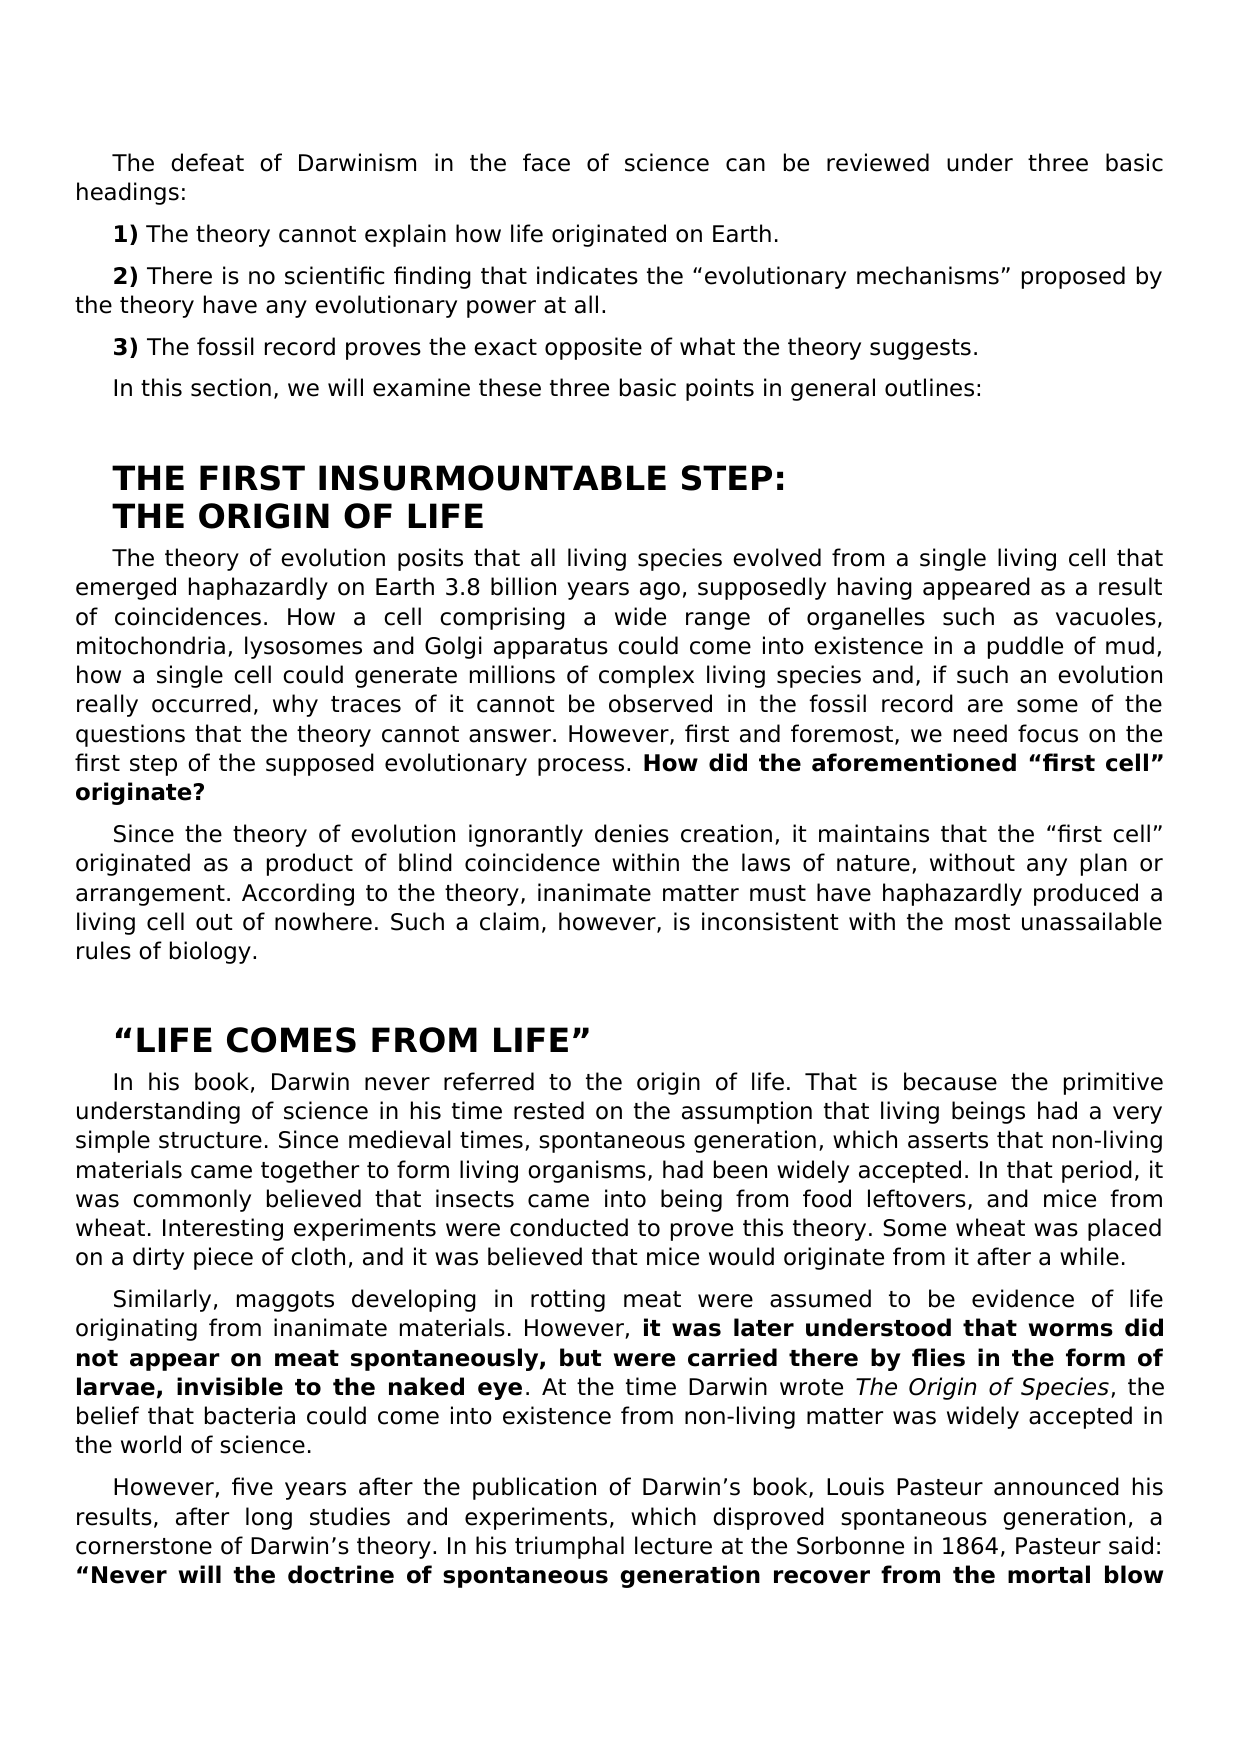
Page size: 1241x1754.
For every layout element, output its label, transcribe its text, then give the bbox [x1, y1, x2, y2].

text Similarly, maggots developing in rotting meat were assumed to be evidence of life originating from inanimate materials. However, it was later understood that worms did not appear on meat spontaneously, but were carried there by flies in the form of larvae, invisible to the naked eye. At the time Darwin wrote The Origin of Species, the belief that bacteria could come into existence from non-living matter was widely accepted in the world of science. [75, 1286, 1165, 1459]
text 3) The fossil record proves the exact opposite of what the theory suggests. [75, 334, 1165, 361]
text In this section, we will examine these three basic points in general outlines: [75, 376, 1165, 402]
text Since the theory of evolution ignorantly denies creation, it maintains that the “first cell” originated as a product of blind coincidence within the laws of nature, without any plan or arrangement. According to the theory, inanimate matter must have haphazardly produced a living cell out of nowhere. Such a claim, however, is inconsistent with the most unassailable rules of biology. [75, 821, 1165, 965]
text However, five years after the publication of Darwin’s book, Louis Pasteur announced his results, after long studies and experiments, which disproved spontaneous generation, a cornerstone of Darwin’s theory. In his triumphal lecture at the Sorbonne in 1864, Pasteur said: “Never will the doctrine of spontaneous generation recover from the mortal blow [75, 1474, 1165, 1589]
text 1) The theory cannot explain how life originated on Earth. [75, 221, 1165, 248]
text The theory of evolution posits that all living species evolved from a single living cell that emerged haphazardly on Earth 3.8 billion years ago, supposedly having appeared as a result of coincidences. How a cell comprising a wide range of organelles such as vacuoles, mitochondria, lysosomes and Golgi apparatus could come into existence in a puddle of mud, how a single cell could generate millions of complex living species and, if such an evolution really occurred, why traces of it cannot be observed in the fossil record are some of the questions that the theory cannot answer. However, first and foremost, we need focus on the first step of the supposed evolutionary process. How did the aforementioned “first cell” originate? [75, 545, 1165, 806]
text 2) There is no scientific finding that indicates the “evolutionary mechanisms” proposed by the theory have any evolutionary power at all. [75, 263, 1165, 319]
subtitle THE FIRST INSURMOUNTABLE STEP: THE ORIGIN OF LIFE [112, 459, 1165, 537]
text In his book, Darwin never referred to the origin of life. That is because the primitive understanding of science in his time rested on the assumption that living beings had a very simple structure. Since medieval times, spontaneous generation, which asserts that non-living materials came together to form living organisms, had been widely accepted. In that period, it was commonly believed that insects came into being from food leftovers, and mice from wheat. Interesting experiments were conducted to prove this theory. Some wheat was placed on a dirty piece of cloth, and it was believed that mice would originate from it after a while. [75, 1069, 1165, 1271]
subtitle “LIFE COMES FROM LIFE” [112, 1022, 1165, 1061]
text The defeat of Darwinism in the face of science can be reviewed under three basic headings: [75, 150, 1165, 206]
